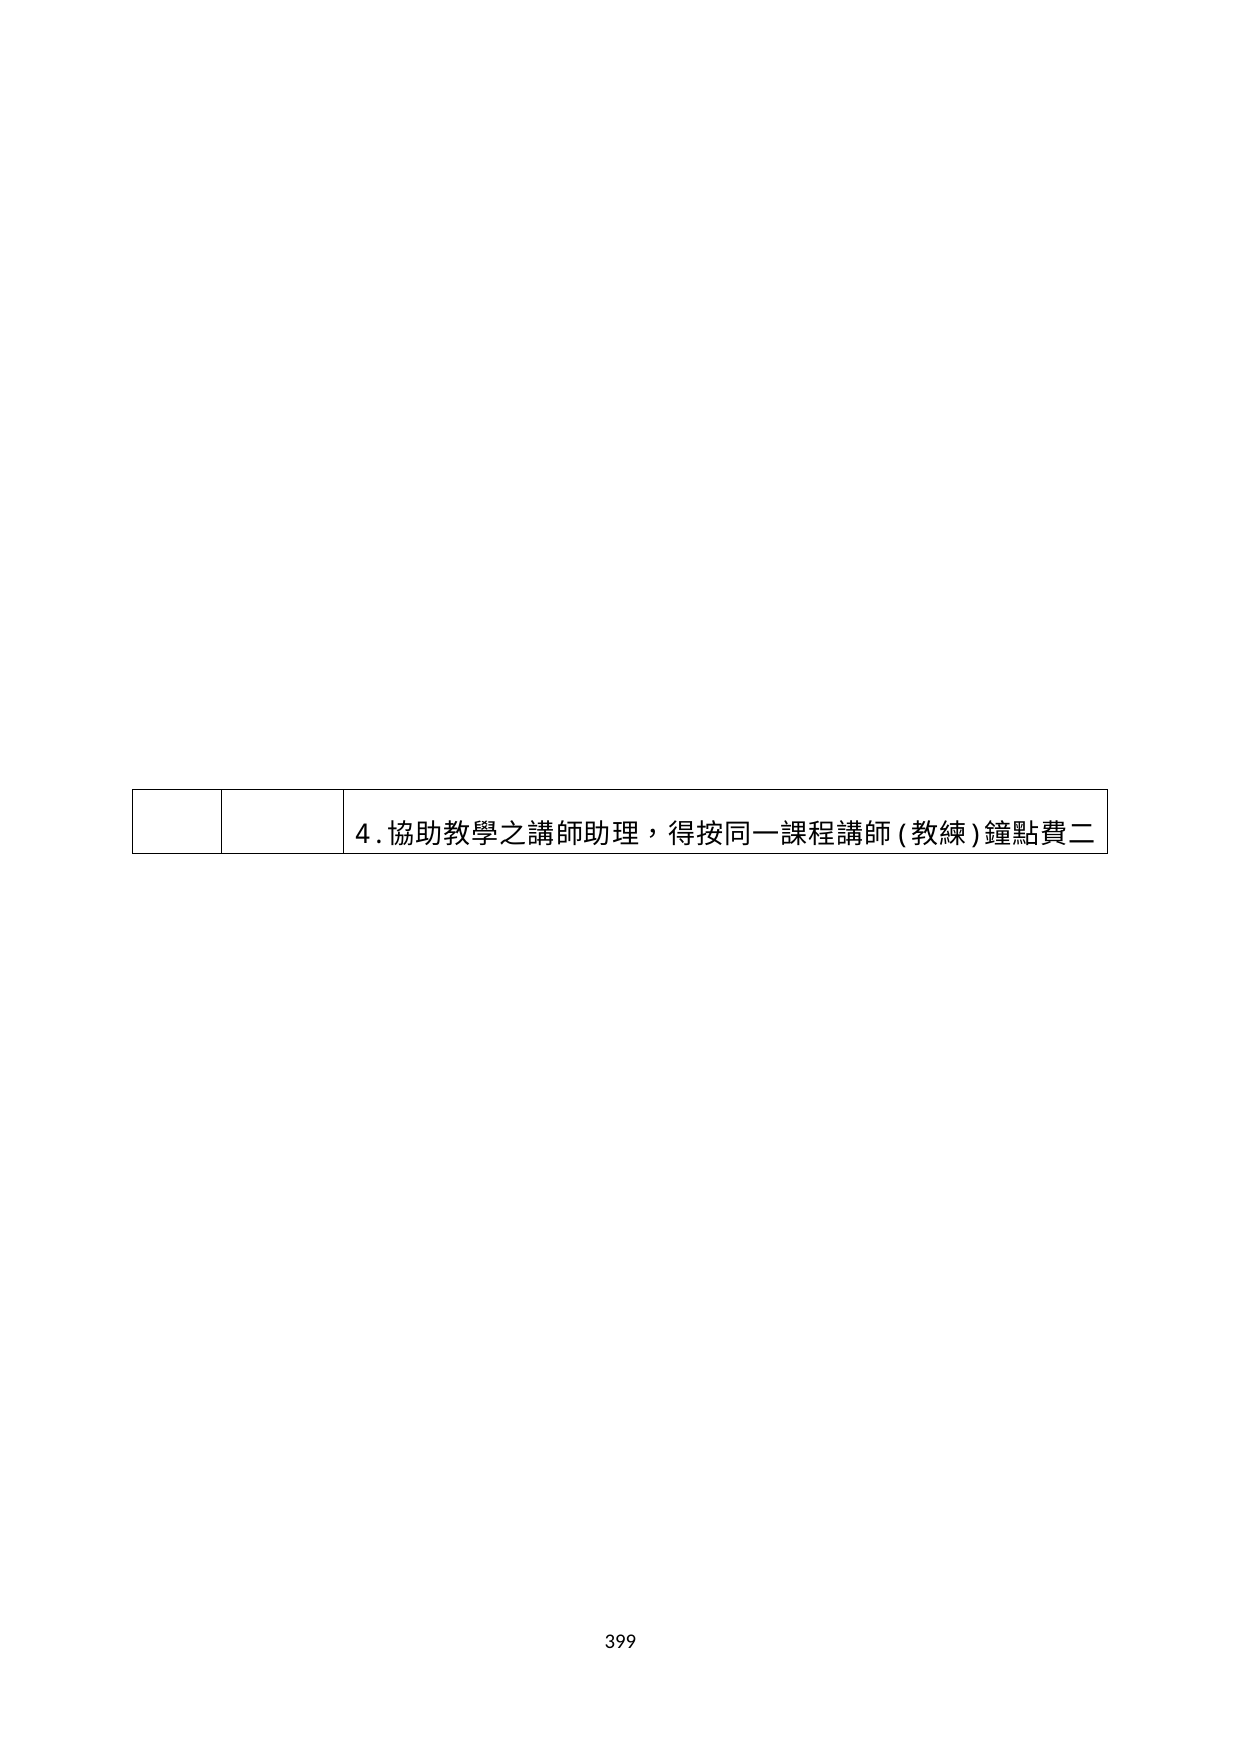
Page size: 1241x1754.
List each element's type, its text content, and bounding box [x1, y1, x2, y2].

table_cell 4.協助教學之講師助理，得按同一課程講師(教練)鐘點費二 [344, 790, 1107, 853]
table_cell [133, 790, 221, 853]
table_cell [222, 790, 343, 853]
